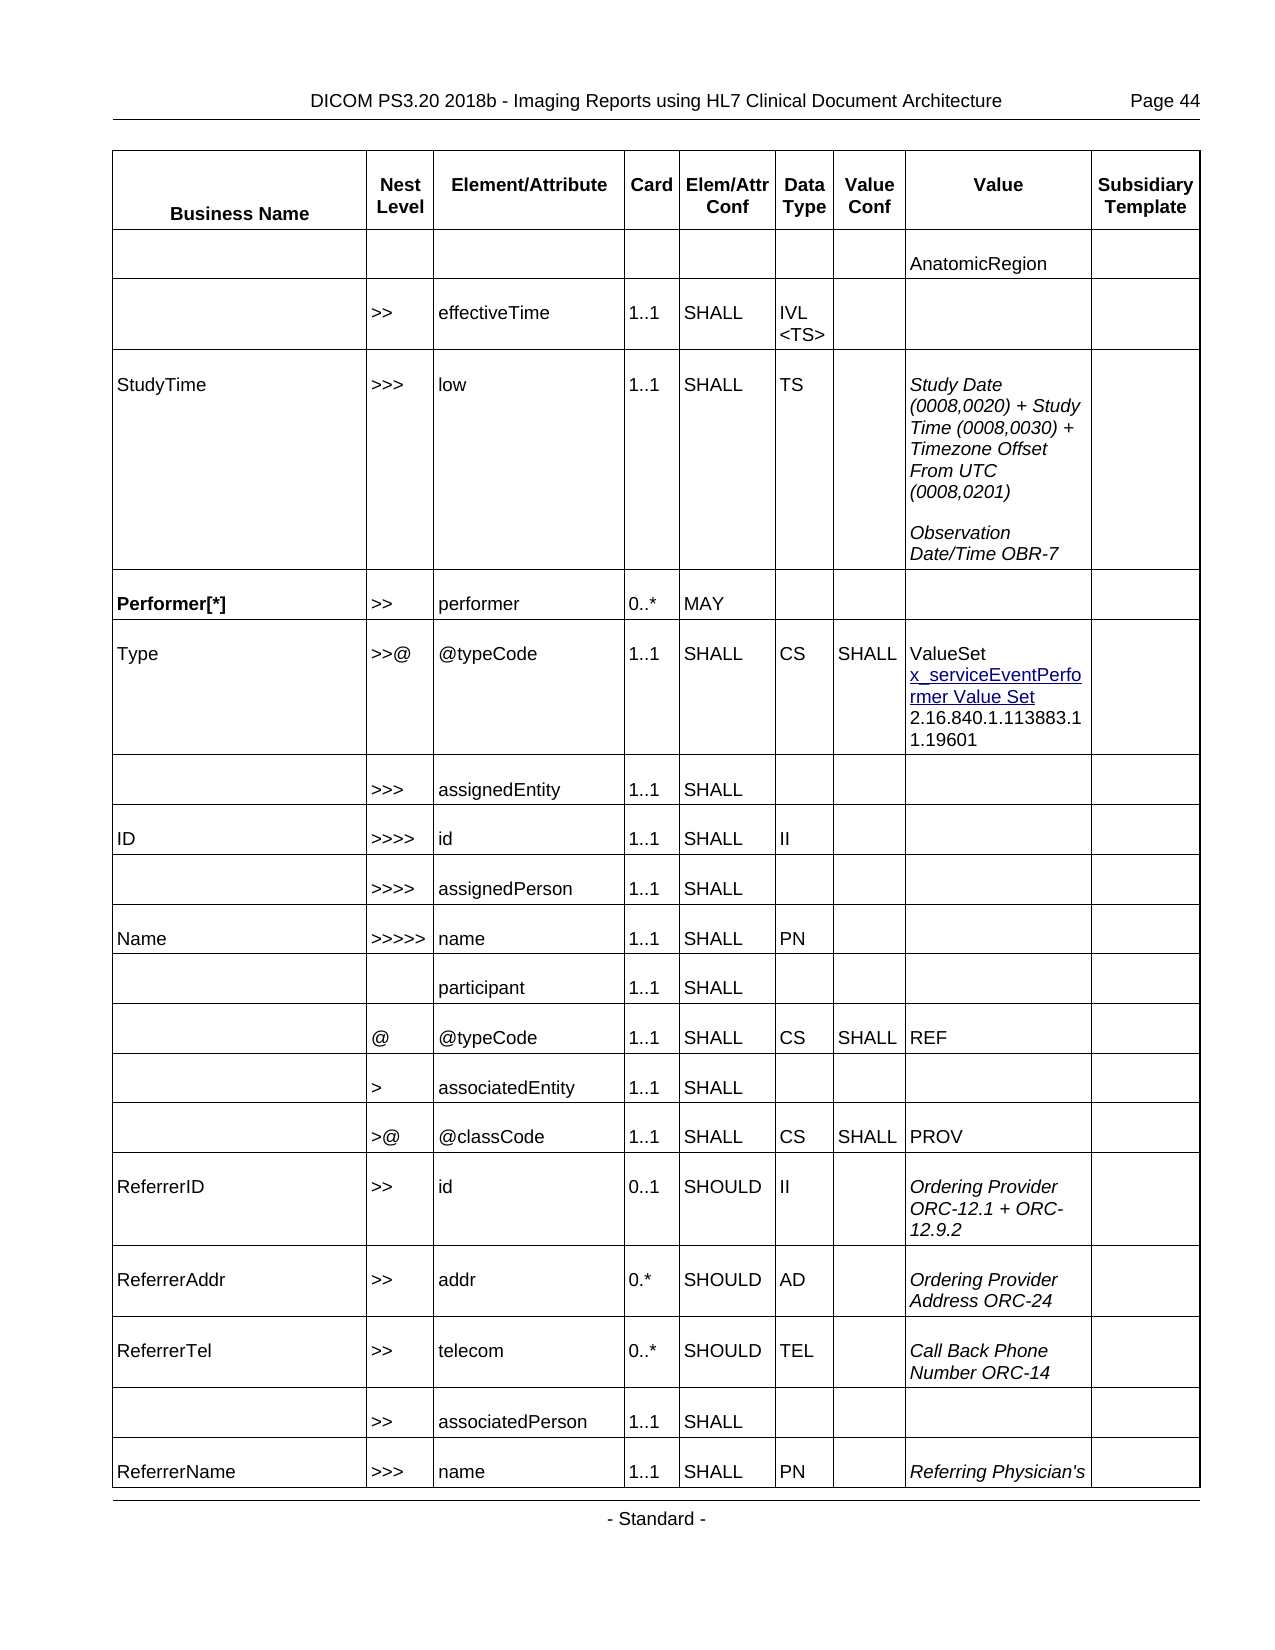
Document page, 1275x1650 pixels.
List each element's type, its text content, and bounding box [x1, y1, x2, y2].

table_cell SHALL [680, 1388, 775, 1437]
table_cell [906, 755, 1091, 804]
table_cell [834, 350, 905, 569]
table_cell 1..1 [625, 1388, 679, 1437]
table_cell [1092, 1317, 1199, 1387]
table_cell [776, 954, 833, 1003]
table_cell 1..1 [625, 905, 679, 953]
table_header Subsidiary Template [1092, 151, 1199, 228]
table_cell assigned​Entity [434, 755, 624, 804]
table_cell @typeCode [434, 1004, 624, 1052]
table_cell 1..1 [625, 855, 679, 903]
table_cell [834, 1388, 905, 1437]
table_cell SHALL [680, 954, 775, 1003]
table_cell SHALL [680, 1004, 775, 1052]
table_cell SHALL [680, 1054, 775, 1102]
table_cell >>>>> [367, 905, 433, 953]
table_cell SHALL [680, 1103, 775, 1152]
table_cell 0..* [625, 1317, 679, 1387]
table_cell Ordering Provider ORC-12.1 + ORC-12.9.2 [906, 1153, 1091, 1245]
table_cell name [434, 905, 624, 953]
table_cell >>> [367, 350, 433, 569]
table_cell CS [776, 1103, 833, 1152]
table_cell MAY [680, 570, 775, 618]
table_cell [776, 755, 833, 804]
table_cell SHALL [680, 350, 775, 569]
table_cell @classCode [434, 1103, 624, 1152]
table_cell [680, 230, 775, 278]
table_cell 1..1 [625, 805, 679, 854]
table_cell [776, 570, 833, 618]
table_cell [834, 570, 905, 618]
table_cell [1092, 905, 1199, 953]
table_cell low [434, 350, 624, 569]
table_cell [776, 1054, 833, 1102]
table_cell SHALL [834, 620, 905, 754]
table_cell ID [113, 805, 366, 854]
table_cell [834, 279, 905, 349]
table_cell AnatomicRegion [906, 230, 1091, 278]
table_cell [906, 279, 1091, 349]
table_cell [1092, 570, 1199, 618]
table_cell [113, 755, 366, 804]
table_cell [1092, 1103, 1199, 1152]
table_cell [776, 855, 833, 903]
table_cell >>> [367, 755, 433, 804]
table_cell [113, 1103, 366, 1152]
table_cell [834, 230, 905, 278]
table_cell [906, 1054, 1091, 1102]
table_cell REF [906, 1004, 1091, 1052]
table_cell Study Date (0008,0020) + Study Time (0008,0030) + Timezone Offset From UTC (0008,0201) Observation Date/Time OBR-7 [906, 350, 1091, 569]
table_cell >> [367, 1317, 433, 1387]
table_cell SHALL [680, 1438, 775, 1487]
table_cell >> [367, 570, 433, 618]
table_cell [1092, 620, 1199, 754]
table_cell [1092, 855, 1199, 903]
table_header Card [625, 151, 679, 228]
table_cell PN [776, 1438, 833, 1487]
table_cell SHALL [680, 755, 775, 804]
table_cell IVL <TS> [776, 279, 833, 349]
table_cell 1..1 [625, 1054, 679, 1102]
table_cell id [434, 1153, 624, 1245]
table_cell [1092, 1246, 1199, 1316]
table_cell >> [367, 1388, 433, 1437]
table_cell [776, 1388, 833, 1437]
table_cell Study​Time [113, 350, 366, 569]
table_cell @typeCode [434, 620, 624, 754]
table_cell [906, 805, 1091, 854]
table_cell [113, 1054, 366, 1102]
table_cell [776, 230, 833, 278]
table_cell associated​Entity [434, 1054, 624, 1102]
table_cell 1..1 [625, 279, 679, 349]
table_cell SHOULD [680, 1153, 775, 1245]
table_cell 0.* [625, 1246, 679, 1316]
table_cell [834, 1438, 905, 1487]
table_cell SHALL [834, 1004, 905, 1052]
table_cell 1..1 [625, 755, 679, 804]
table_cell performer [434, 570, 624, 618]
table_cell [834, 805, 905, 854]
table_cell CS [776, 1004, 833, 1052]
table_cell [1092, 1054, 1199, 1102]
table_cell [906, 855, 1091, 903]
table_cell @ [367, 1004, 433, 1052]
table_cell 1..1 [625, 954, 679, 1003]
table_cell Call Back Phone Number ORC-14 [906, 1317, 1091, 1387]
table_header Element/​Attribute [434, 151, 624, 228]
table_cell [834, 855, 905, 903]
table_cell [113, 279, 366, 349]
table_cell Referrer​ID [113, 1153, 366, 1245]
table_cell 1..1 [625, 1004, 679, 1052]
table_cell >@ [367, 1103, 433, 1152]
table_cell ValueSet x_serviceEventPerformer Value Set 2.16.840.1.113883.11.19601 [906, 620, 1091, 754]
table_cell [834, 755, 905, 804]
table_cell [906, 905, 1091, 953]
table_cell [1092, 279, 1199, 349]
table_cell >> [367, 1153, 433, 1245]
table_header Business Name [113, 151, 366, 228]
table_cell [834, 1317, 905, 1387]
table_cell associated​Person [434, 1388, 624, 1437]
table_cell >>@ [367, 620, 433, 754]
table_cell [1092, 1438, 1199, 1487]
table_cell [834, 954, 905, 1003]
table_cell [1092, 350, 1199, 569]
table_cell 1..1 [625, 350, 679, 569]
table_cell Type [113, 620, 366, 754]
table_cell 0..* [625, 570, 679, 618]
table_cell [367, 230, 433, 278]
table_cell Referrer​Addr [113, 1246, 366, 1316]
table_header Nest Level [367, 151, 433, 228]
table_cell PN [776, 905, 833, 953]
table_cell >>> [367, 1438, 433, 1487]
table_cell SHALL [680, 279, 775, 349]
table_cell TS [776, 350, 833, 569]
table_cell [1092, 954, 1199, 1003]
table_header Value Conf [834, 151, 905, 228]
table_cell [906, 1388, 1091, 1437]
table_header Value [906, 151, 1091, 228]
table_cell [113, 230, 366, 278]
table_cell [834, 1054, 905, 1102]
table_cell Name [113, 905, 366, 953]
table_cell PROV [906, 1103, 1091, 1152]
table_cell AD [776, 1246, 833, 1316]
table_cell [1092, 1153, 1199, 1245]
table_cell addr [434, 1246, 624, 1316]
table_cell 1..1 [625, 1103, 679, 1152]
table_cell 1..1 [625, 620, 679, 754]
table_cell id [434, 805, 624, 854]
table_cell SHOULD [680, 1317, 775, 1387]
table_cell II [776, 805, 833, 854]
table_cell [1092, 755, 1199, 804]
table_cell SHOULD [680, 1246, 775, 1316]
table_cell [367, 954, 433, 1003]
table_cell >> [367, 279, 433, 349]
table_cell TEL [776, 1317, 833, 1387]
table_cell [834, 1153, 905, 1245]
table_cell [1092, 230, 1199, 278]
table_cell [113, 954, 366, 1003]
table_cell >> [367, 1246, 433, 1316]
table_cell [834, 905, 905, 953]
table_cell [434, 230, 624, 278]
table_cell Referrer​Name [113, 1438, 366, 1487]
table_cell 1..1 [625, 1438, 679, 1487]
table_cell Referrer​Tel [113, 1317, 366, 1387]
table_cell Performer[*] [113, 570, 366, 618]
table_cell II [776, 1153, 833, 1245]
table_cell [113, 1388, 366, 1437]
table_cell [834, 1246, 905, 1316]
table_cell [1092, 1004, 1199, 1052]
table_cell effective​Time [434, 279, 624, 349]
table_cell SHALL [834, 1103, 905, 1152]
table_cell SHALL [680, 855, 775, 903]
table_cell 0..1 [625, 1153, 679, 1245]
table_cell SHALL [680, 620, 775, 754]
table_cell [113, 1004, 366, 1052]
table_cell [906, 570, 1091, 618]
table_cell name [434, 1438, 624, 1487]
table_cell Ordering Provider Address ORC-24 [906, 1246, 1091, 1316]
table_header Data Type [776, 151, 833, 228]
table_cell participant [434, 954, 624, 1003]
table_cell telecom [434, 1317, 624, 1387]
table_cell [1092, 1388, 1199, 1437]
table_cell [1092, 805, 1199, 854]
table_cell assigned​Person [434, 855, 624, 903]
table_cell > [367, 1054, 433, 1102]
table_cell SHALL [680, 905, 775, 953]
table_cell SHALL [680, 805, 775, 854]
table_cell Referring Physician's [906, 1438, 1091, 1487]
table_header Elem/Attr Conf [680, 151, 775, 228]
table_cell [113, 855, 366, 903]
table_cell [906, 954, 1091, 1003]
table_cell CS [776, 620, 833, 754]
table_cell [625, 230, 679, 278]
table_cell >>>> [367, 855, 433, 903]
table_cell >>>> [367, 805, 433, 854]
